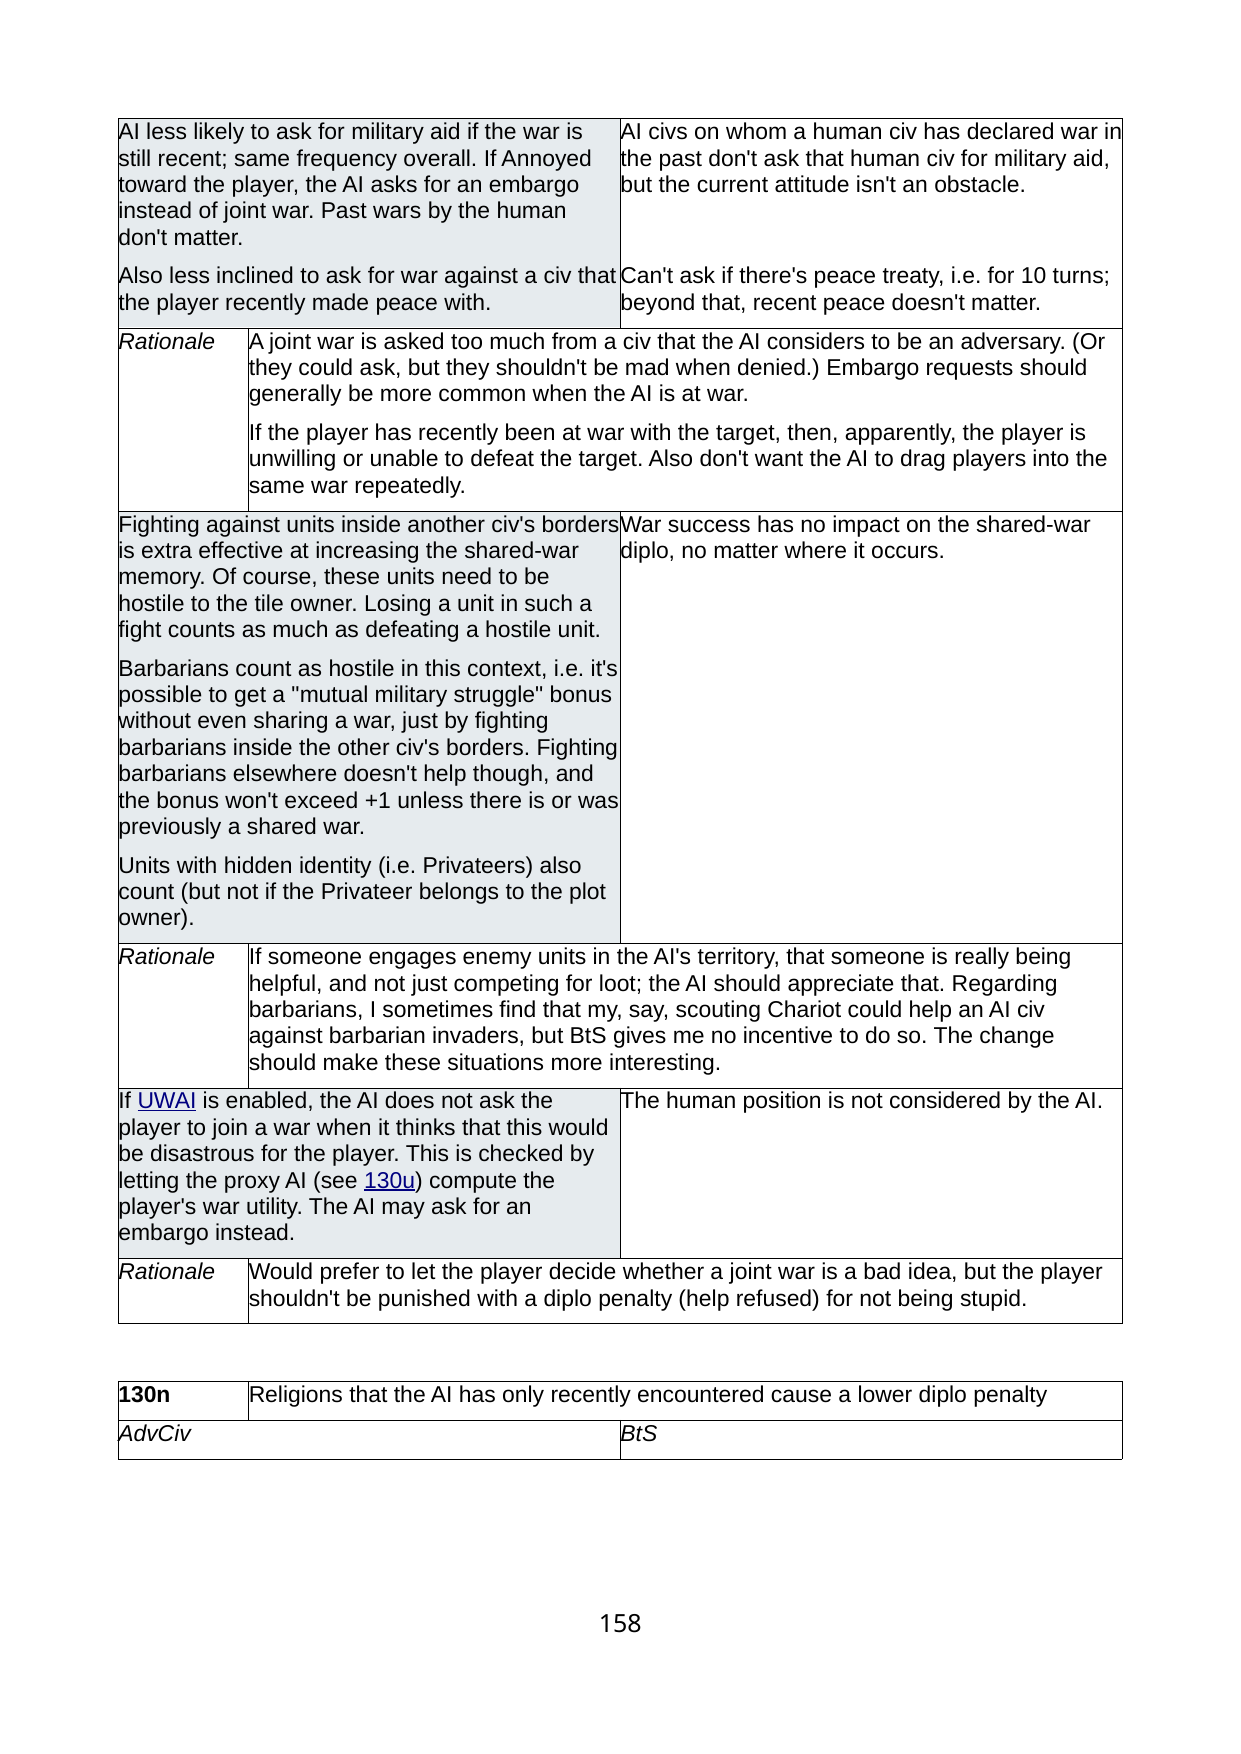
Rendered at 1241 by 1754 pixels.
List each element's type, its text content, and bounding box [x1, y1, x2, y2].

table_cell Would prefer to let the player decide whether a joint war is a bad idea, but the player shouldn't be punished with a diplo penalty (help refused) for not being stupid. [249, 1259, 1122, 1323]
table_header 130n [119, 1382, 248, 1420]
table_cell AdvCiv [119, 1421, 620, 1458]
table_cell AI civs on whom a human civ has declared war in the past don't ask that human civ for military aid, but the current attitude isn't an obstacle. Can't ask if there's peace treaty, i.e. for 10 turns; beyond that, recent peace doesn't matter. [621, 119, 1122, 327]
table_cell Rationale [119, 944, 248, 1087]
table_cell If UWAI is enabled, the AI does not ask the player to join a war when it thinks that this would be disastrous for the player. This is checked by letting the proxy AI (see 130u) compute the player's war utility. The AI may ask for an embargo instead. [119, 1089, 620, 1258]
table_cell Fighting against units inside another civ's borders is extra effective at increasing the shared-war memory. Of course, these units need to be hostile to the tile owner. Losing a unit in such a fight counts as much as defeating a hostile unit. Barbarians count as hostile in this context, i.e. it's possible to get a "mutual military struggle" bonus without even sharing a war, just by fighting barbarians inside the other civ's borders. Fighting barbarians elsewhere doesn't help though, and the bonus won't exceed +1 unless there is or was previously a shared war. Units with hidden identity (i.e. Privateers) also count (but not if the Privateer belongs to the plot owner). [119, 512, 620, 943]
table_cell Rationale [119, 329, 248, 511]
table_cell BtS [621, 1421, 1122, 1458]
table_cell A joint war is asked too much from a civ that the AI considers to be an adversary. (Or they could ask, but they shouldn't be mad when denied.) Embargo requests should generally be more common when the AI is at war. If the player has recently been at war with the target, then, apparently, the player is unwilling or unable to defeat the target. Also don't want the AI to drag players into the same war repeatedly. [249, 329, 1122, 511]
table_cell Rationale [119, 1259, 248, 1323]
table_cell If someone engages enemy units in the AI's territory, that someone is really being helpful, and not just competing for loot; the AI should appreciate that. Regarding barbarians, I sometimes find that my, say, scouting Chariot could help an AI civ against barbarian invaders, but BtS gives me no incentive to do so. The change should make these situations more interesting. [249, 944, 1122, 1087]
table_cell War success has no impact on the shared-war diplo, no matter where it occurs. [621, 512, 1122, 943]
table_cell The human position is not considered by the AI. [621, 1089, 1122, 1258]
table_header Religions that the AI has only recently encountered cause a lower diplo penalty [249, 1382, 1122, 1420]
table_cell AI less likely to ask for military aid if the war is still recent; same frequency overall. If Annoyed toward the player, the AI asks for an embargo instead of joint war. Past wars by the human don't matter. Also less inclined to ask for war against a civ that the player recently made peace with. [119, 119, 620, 327]
